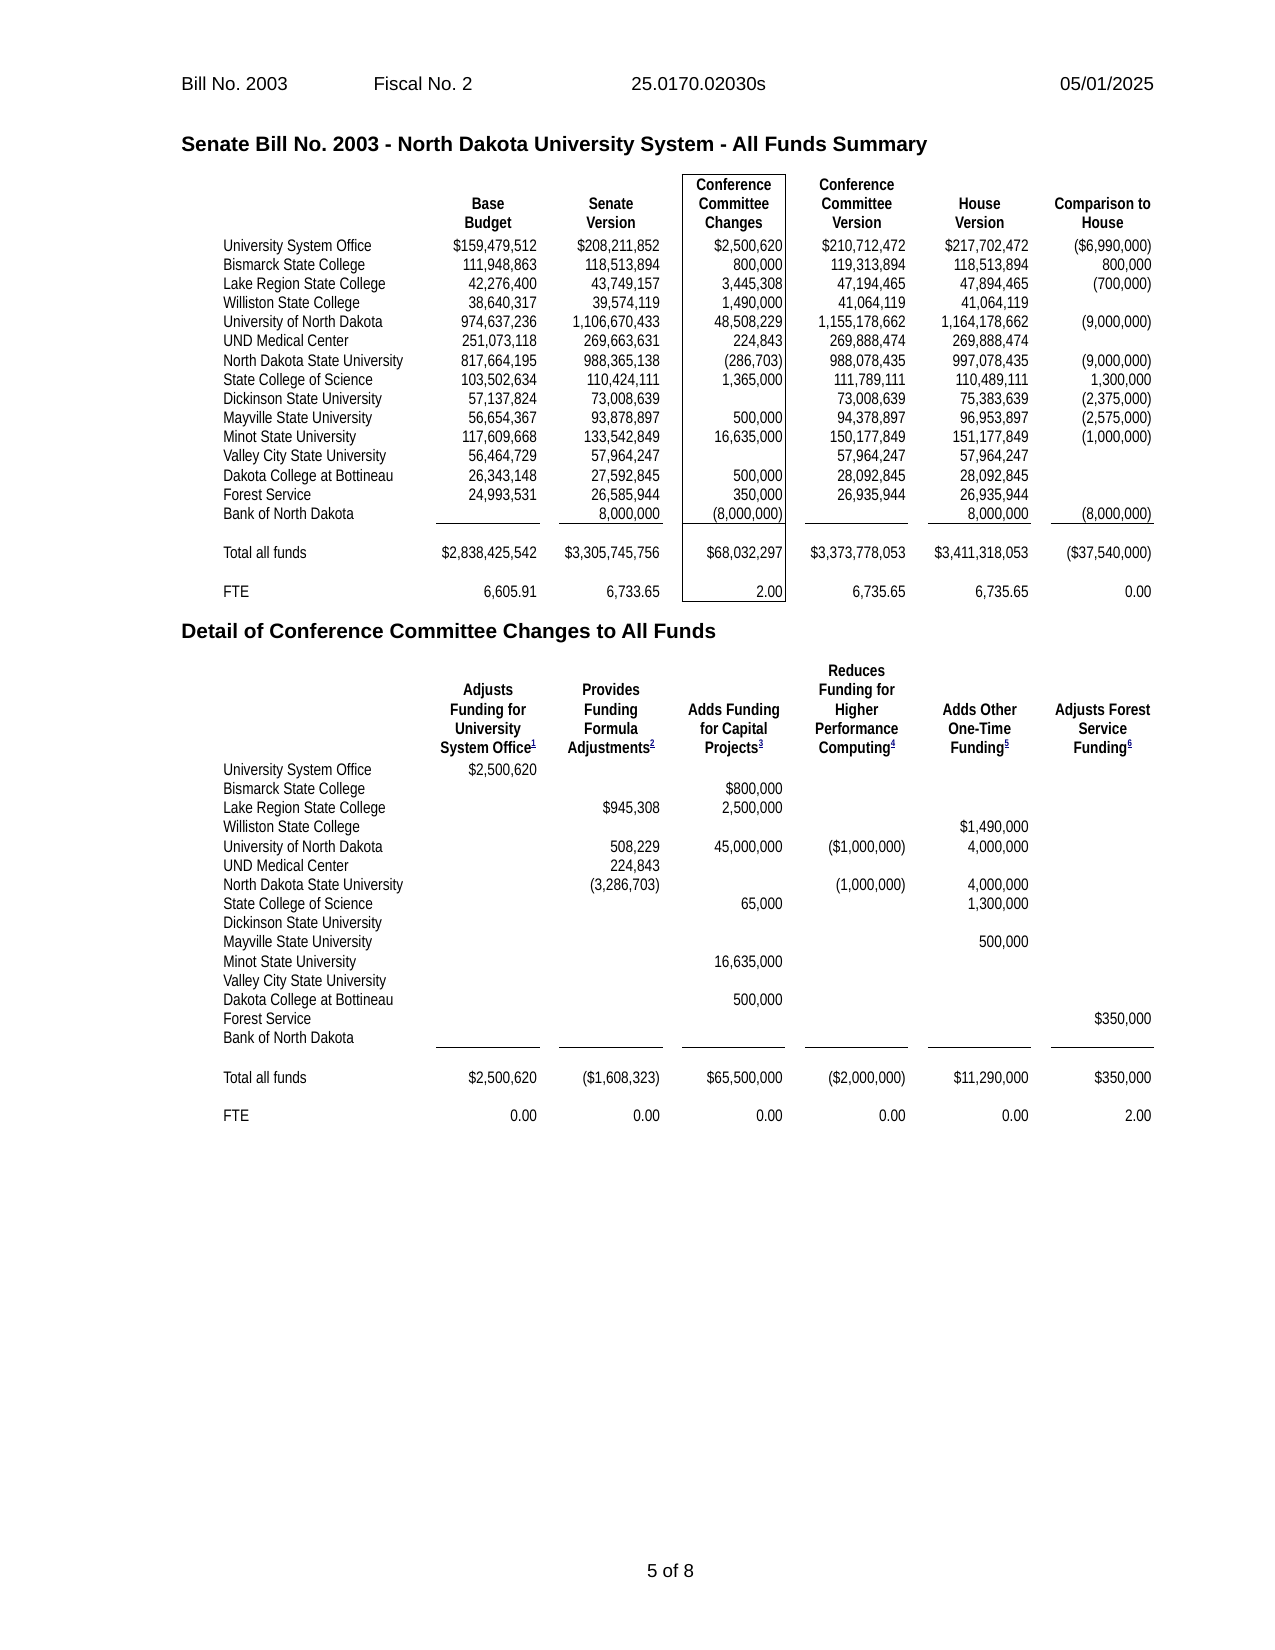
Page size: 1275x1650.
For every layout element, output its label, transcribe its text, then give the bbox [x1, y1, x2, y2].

table_cell 75,383,639 [928, 389, 1031, 408]
table_cell [786, 446, 805, 465]
table_cell [540, 836, 559, 856]
table_header Adjusts Forest Service Funding6 [1051, 661, 1154, 760]
table_cell [540, 1068, 559, 1087]
table_cell [417, 293, 436, 312]
table_cell [786, 389, 805, 408]
table_cell [663, 312, 682, 331]
table_cell $2,838,425,542 [436, 543, 539, 562]
table_cell [785, 971, 805, 990]
table_cell [682, 817, 785, 836]
table_cell [785, 836, 805, 856]
table_cell [786, 427, 805, 446]
table_cell [540, 562, 559, 581]
table_cell 38,640,317 [436, 293, 539, 312]
table_cell [663, 1028, 682, 1047]
table_cell [417, 932, 436, 951]
table_cell [785, 875, 805, 894]
table_cell [417, 817, 436, 836]
table_cell [908, 1047, 928, 1067]
table_cell 42,276,400 [436, 274, 539, 293]
table_cell [417, 427, 436, 446]
table_cell (700,000) [1051, 274, 1154, 293]
table_cell [1031, 971, 1051, 990]
table_cell [1051, 990, 1154, 1009]
table_cell Bank of North Dakota [220, 504, 417, 523]
table_cell 4,000,000 [928, 875, 1031, 894]
table_cell (1,000,000) [1051, 427, 1154, 446]
table_cell [1031, 562, 1051, 581]
table_cell [436, 951, 539, 971]
table_cell [805, 1048, 908, 1067]
table_cell [417, 312, 436, 331]
table_cell [540, 465, 559, 484]
table_cell FTE [220, 581, 417, 601]
table_cell [908, 389, 928, 408]
table_cell [436, 798, 539, 817]
table_cell 26,935,944 [928, 485, 1031, 504]
table_cell Williston State College [220, 293, 417, 312]
table_cell [1031, 951, 1051, 971]
table_cell ($1,000,000) [805, 836, 908, 856]
table_cell Forest Service [220, 1009, 417, 1028]
table_cell [436, 836, 539, 856]
table_cell [786, 408, 805, 427]
table_cell [663, 856, 682, 875]
table_cell [540, 389, 559, 408]
table_cell 269,888,474 [805, 331, 908, 350]
table_cell [928, 760, 1031, 779]
table_cell Bismarck State College [220, 255, 417, 274]
table_cell [417, 485, 436, 504]
table_cell [805, 562, 908, 581]
table_cell [1051, 1028, 1154, 1047]
table_cell [540, 485, 559, 504]
table_cell [559, 817, 662, 836]
table_cell [1031, 427, 1051, 446]
table_cell [1031, 1047, 1051, 1067]
table_cell [436, 894, 539, 913]
table_cell [559, 779, 662, 798]
table_cell [786, 562, 805, 581]
table_cell [908, 562, 928, 581]
table_cell $3,305,745,756 [559, 543, 662, 562]
table_cell (286,703) [683, 350, 785, 369]
table_header [220, 661, 417, 760]
table_cell [663, 779, 682, 798]
table_cell [540, 370, 559, 389]
table_cell [785, 760, 805, 779]
table_cell [1031, 523, 1051, 543]
table_cell 41,064,119 [928, 293, 1031, 312]
table_cell 27,592,845 [559, 465, 662, 484]
text Senate Bill No. 2003 - North Dakota University System - All Funds Summary [181, 132, 1154, 156]
table_cell [908, 932, 928, 951]
table_cell [540, 779, 559, 798]
table_cell 0.00 [436, 1106, 539, 1125]
table_cell 24,993,531 [436, 485, 539, 504]
table_cell [1031, 1087, 1051, 1106]
table_cell [663, 389, 682, 408]
table_cell [682, 1028, 785, 1047]
table_cell [559, 932, 662, 951]
table_cell [805, 817, 908, 836]
table_cell [540, 235, 559, 254]
table_cell [540, 1106, 559, 1125]
table_cell [785, 894, 805, 913]
table_header Adds Funding for Capital Projects3 [682, 661, 785, 760]
table_cell 111,948,863 [436, 255, 539, 274]
table_cell [805, 779, 908, 798]
table_cell [1031, 817, 1051, 836]
table_cell [928, 562, 1031, 581]
table_cell [1031, 389, 1051, 408]
table_cell 96,953,897 [928, 408, 1031, 427]
table_cell 500,000 [683, 465, 785, 484]
table_cell [786, 312, 805, 331]
table_cell [908, 779, 928, 798]
table_cell [908, 293, 928, 312]
table_header Adjusts Funding for University System Office1 [436, 661, 539, 760]
table_cell University System Office [220, 760, 417, 779]
table_cell [805, 990, 908, 1009]
table_cell [417, 798, 436, 817]
table_cell [785, 779, 805, 798]
table_cell [663, 817, 682, 836]
table_cell [1031, 581, 1051, 601]
table_cell 6,605.91 [436, 581, 539, 601]
table_header [417, 661, 436, 760]
table_cell Valley City State University [220, 971, 417, 990]
table_cell [1031, 465, 1051, 484]
table_cell [805, 1009, 908, 1028]
table_cell [417, 504, 436, 523]
table_header [663, 174, 682, 235]
table_cell 224,843 [683, 331, 785, 350]
table_cell [417, 1028, 436, 1047]
table_cell [1031, 504, 1051, 523]
table_cell [663, 331, 682, 350]
table_cell [908, 798, 928, 817]
table_cell 48,508,229 [683, 312, 785, 331]
table_cell [663, 350, 682, 369]
table_cell [805, 932, 908, 951]
table_cell [908, 581, 928, 601]
table_cell [1031, 913, 1051, 932]
table_cell [785, 990, 805, 1009]
table_cell 73,008,639 [559, 389, 662, 408]
table_cell 500,000 [682, 990, 785, 1009]
table_cell [1031, 235, 1051, 254]
table_cell [805, 504, 908, 523]
table_cell [785, 856, 805, 875]
table_cell [908, 350, 928, 369]
table_cell [417, 913, 436, 932]
table_cell [417, 1009, 436, 1028]
table_cell (2,375,000) [1051, 389, 1154, 408]
table_cell [436, 1048, 539, 1067]
table_cell Bank of North Dakota [220, 1028, 417, 1047]
table_cell 6,735.65 [928, 581, 1031, 601]
table_cell [786, 543, 805, 562]
table_cell [417, 523, 436, 543]
table_cell [663, 446, 682, 465]
table_cell [417, 255, 436, 274]
table_cell [786, 255, 805, 274]
table_cell [786, 293, 805, 312]
table_cell [417, 408, 436, 427]
table_cell [663, 875, 682, 894]
table_cell [663, 293, 682, 312]
table_cell 26,343,148 [436, 465, 539, 484]
table_cell 2.00 [1051, 1106, 1154, 1125]
table_cell 974,637,236 [436, 312, 539, 331]
table_cell [663, 971, 682, 990]
table_cell [928, 524, 1031, 543]
table_cell [908, 408, 928, 427]
table_cell 350,000 [683, 485, 785, 504]
table_cell [928, 951, 1031, 971]
table_cell [908, 817, 928, 836]
table_cell [908, 523, 928, 543]
table_cell [436, 524, 539, 543]
table_cell [785, 1068, 805, 1087]
table_cell $3,411,318,053 [928, 543, 1031, 562]
table_cell [1031, 875, 1051, 894]
table_cell North Dakota State University [220, 350, 417, 369]
table_cell [785, 817, 805, 836]
table_cell (2,575,000) [1051, 408, 1154, 427]
table_header [220, 174, 417, 235]
table_cell 8,000,000 [928, 504, 1031, 523]
table_cell [417, 331, 436, 350]
table_cell [540, 1009, 559, 1028]
table_cell [805, 524, 908, 543]
table_cell 57,137,824 [436, 389, 539, 408]
table_header [908, 174, 928, 235]
table_cell [908, 875, 928, 894]
table_cell [908, 856, 928, 875]
table_header [540, 174, 559, 235]
table_cell [682, 875, 785, 894]
table_cell [540, 856, 559, 875]
table_cell $217,702,472 [928, 235, 1031, 254]
table_cell 150,177,849 [805, 427, 908, 446]
table_cell 2.00 [683, 581, 785, 601]
table_cell [417, 235, 436, 254]
table_cell [1031, 836, 1051, 856]
table_cell [682, 856, 785, 875]
table_cell [786, 331, 805, 350]
table_cell $68,032,297 [683, 543, 785, 562]
table_cell [785, 913, 805, 932]
table_cell $1,490,000 [928, 817, 1031, 836]
table_cell ($37,540,000) [1051, 543, 1154, 562]
table_cell (9,000,000) [1051, 350, 1154, 369]
table_cell [540, 255, 559, 274]
table_cell 56,654,367 [436, 408, 539, 427]
table_cell 57,964,247 [805, 446, 908, 465]
table_cell $2,500,620 [436, 760, 539, 779]
table_cell [1051, 1087, 1154, 1106]
table_cell [1031, 312, 1051, 331]
table_cell 1,365,000 [683, 370, 785, 389]
table_cell [417, 370, 436, 389]
table_cell 56,464,729 [436, 446, 539, 465]
table_cell [436, 932, 539, 951]
table_cell 94,378,897 [805, 408, 908, 427]
table_cell Total all funds [220, 1068, 417, 1087]
table_cell [540, 427, 559, 446]
table_cell [436, 971, 539, 990]
table_cell [540, 581, 559, 601]
table_cell [805, 760, 908, 779]
table_cell [436, 913, 539, 932]
table_cell [908, 446, 928, 465]
table_cell [540, 875, 559, 894]
table_cell [540, 894, 559, 913]
table_cell 508,229 [559, 836, 662, 856]
table_cell [663, 543, 682, 562]
table_cell [220, 1087, 417, 1106]
table_cell (9,000,000) [1051, 312, 1154, 331]
table_cell 110,424,111 [559, 370, 662, 389]
table_cell [1031, 485, 1051, 504]
table_cell [417, 760, 436, 779]
table_cell 117,609,668 [436, 427, 539, 446]
table_cell [220, 562, 417, 581]
table_cell [663, 951, 682, 971]
table_cell [436, 1087, 539, 1106]
table_cell [785, 1047, 805, 1067]
table_cell North Dakota State University [220, 875, 417, 894]
table_cell [1031, 1028, 1051, 1047]
table_cell [540, 798, 559, 817]
table_cell 1,490,000 [683, 293, 785, 312]
table_cell [417, 1106, 436, 1125]
table_cell [928, 1009, 1031, 1028]
table_cell [1031, 760, 1051, 779]
table_cell [436, 562, 539, 581]
table_header [540, 661, 559, 760]
table_cell 39,574,119 [559, 293, 662, 312]
table_cell [805, 971, 908, 990]
table_cell [417, 350, 436, 369]
table_cell [663, 465, 682, 484]
table_cell [417, 1068, 436, 1087]
table_cell [908, 1106, 928, 1125]
table_cell 73,008,639 [805, 389, 908, 408]
table_cell [786, 274, 805, 293]
table_cell [785, 798, 805, 817]
table_cell 118,513,894 [928, 255, 1031, 274]
table_cell [417, 562, 436, 581]
table_cell [682, 1048, 785, 1067]
table_header [785, 661, 805, 760]
table_cell 57,964,247 [559, 446, 662, 465]
table_cell [1051, 331, 1154, 350]
table_cell [559, 760, 662, 779]
table_cell 45,000,000 [682, 836, 785, 856]
table_cell [663, 562, 682, 581]
table_cell [559, 1048, 662, 1067]
table_cell [220, 1047, 417, 1067]
table_cell 93,878,897 [559, 408, 662, 427]
table_cell [417, 990, 436, 1009]
table_cell [559, 894, 662, 913]
table_cell [540, 990, 559, 1009]
table_cell 269,888,474 [928, 331, 1031, 350]
table_cell [663, 370, 682, 389]
table_cell [663, 504, 682, 523]
table_cell [1031, 408, 1051, 427]
table_cell [417, 389, 436, 408]
table_cell [683, 446, 785, 465]
table_cell $3,373,778,053 [805, 543, 908, 562]
table_cell [908, 951, 928, 971]
table_cell [928, 1087, 1031, 1106]
table_cell [683, 524, 785, 543]
table_cell [1031, 543, 1051, 562]
table_cell [663, 798, 682, 817]
table_cell 1,300,000 [928, 894, 1031, 913]
table_cell 251,073,118 [436, 331, 539, 350]
table_cell [1051, 779, 1154, 798]
table_cell [908, 1028, 928, 1047]
table_cell Dickinson State University [220, 913, 417, 932]
table_cell [559, 913, 662, 932]
table_header Adds Other One-Time Funding5 [928, 661, 1031, 760]
table_cell [1051, 894, 1154, 913]
table_cell [540, 504, 559, 523]
table_cell 1,106,670,433 [559, 312, 662, 331]
table_cell [559, 1087, 662, 1106]
table_cell [1031, 255, 1051, 274]
table_cell [908, 331, 928, 350]
table_cell 119,313,894 [805, 255, 908, 274]
table_cell [436, 990, 539, 1009]
table_cell [663, 581, 682, 601]
table_cell [1051, 465, 1154, 484]
table_cell [786, 465, 805, 484]
table_cell [908, 465, 928, 484]
table_cell University of North Dakota [220, 836, 417, 856]
table_cell [683, 389, 785, 408]
table_cell 0.00 [1051, 581, 1154, 601]
table_cell 118,513,894 [559, 255, 662, 274]
table_cell [908, 427, 928, 446]
table_cell [682, 1009, 785, 1028]
table_header Senate Version [559, 174, 662, 235]
table_cell [1031, 894, 1051, 913]
table_cell [417, 856, 436, 875]
table_cell 57,964,247 [928, 446, 1031, 465]
table_cell [786, 370, 805, 389]
table_header Provides Funding Formula Adjustments2 [559, 661, 662, 760]
table_cell 41,064,119 [805, 293, 908, 312]
table_cell [663, 255, 682, 274]
table_cell 2,500,000 [682, 798, 785, 817]
table_cell [785, 1009, 805, 1028]
table_cell [908, 312, 928, 331]
table_cell [540, 408, 559, 427]
table_cell Forest Service [220, 485, 417, 504]
table_cell [559, 951, 662, 971]
table_cell [663, 1009, 682, 1028]
table_cell $11,290,000 [928, 1068, 1031, 1087]
table_cell [417, 894, 436, 913]
table_cell 988,078,435 [805, 350, 908, 369]
table_cell Williston State College [220, 817, 417, 836]
table_cell [540, 932, 559, 951]
table_cell [559, 524, 662, 543]
table_cell [540, 523, 559, 543]
table_cell 16,635,000 [683, 427, 785, 446]
table_cell [908, 836, 928, 856]
table_cell Mayville State University [220, 932, 417, 951]
table_cell [908, 274, 928, 293]
table_cell [1031, 1106, 1051, 1125]
table_cell [1051, 913, 1154, 932]
table_cell Mayville State University [220, 408, 417, 427]
table_cell Lake Region State College [220, 274, 417, 293]
table_cell [540, 1047, 559, 1067]
table_cell [1031, 274, 1051, 293]
table_cell 997,078,435 [928, 350, 1031, 369]
table_cell Lake Region State College [220, 798, 417, 817]
table_cell [1051, 562, 1154, 581]
table_cell [1051, 446, 1154, 465]
table_header Conference Committee Changes [683, 175, 785, 235]
table_cell UND Medical Center [220, 331, 417, 350]
table_cell [1031, 293, 1051, 312]
table_cell [1051, 1048, 1154, 1067]
table_cell $159,479,512 [436, 235, 539, 254]
table_cell Minot State University [220, 427, 417, 446]
table_cell [417, 465, 436, 484]
table_cell [908, 370, 928, 389]
table_cell [559, 1028, 662, 1047]
table_header House Version [928, 174, 1031, 235]
table_cell [436, 817, 539, 836]
table_cell [928, 1028, 1031, 1047]
table_header [1031, 174, 1051, 235]
table_cell [540, 331, 559, 350]
table_cell 151,177,849 [928, 427, 1031, 446]
table_cell [1031, 1068, 1051, 1087]
table_cell [928, 971, 1031, 990]
table_cell [663, 235, 682, 254]
table_cell [220, 523, 417, 543]
text Detail of Conference Committee Changes to All Funds [181, 619, 1154, 643]
table_cell [682, 1087, 785, 1106]
table_cell 224,843 [559, 856, 662, 875]
table_cell 4,000,000 [928, 836, 1031, 856]
table_cell [908, 1087, 928, 1106]
table_cell [683, 562, 785, 581]
table_cell [805, 913, 908, 932]
table_cell [805, 798, 908, 817]
table_cell [785, 1028, 805, 1047]
table_cell 28,092,845 [805, 465, 908, 484]
table_cell [908, 255, 928, 274]
table_cell 988,365,138 [559, 350, 662, 369]
table_cell [1051, 971, 1154, 990]
table_cell [540, 951, 559, 971]
table_cell $2,500,620 [683, 235, 785, 254]
table_cell (8,000,000) [683, 504, 785, 523]
table_cell Bismarck State College [220, 779, 417, 798]
table_cell Dickinson State University [220, 389, 417, 408]
table_cell ($2,000,000) [805, 1068, 908, 1087]
table_cell [785, 1087, 805, 1106]
table_cell 0.00 [559, 1106, 662, 1125]
table_cell 26,585,944 [559, 485, 662, 504]
table_header Reduces Funding for Higher Performance Computing4 [805, 661, 908, 760]
table_cell University System Office [220, 235, 417, 254]
table_cell [786, 235, 805, 254]
table_cell 16,635,000 [682, 951, 785, 971]
table_cell [1051, 856, 1154, 875]
table_cell [1051, 875, 1154, 894]
table_cell ($6,990,000) [1051, 235, 1154, 254]
table_cell [663, 990, 682, 1009]
table_cell [540, 817, 559, 836]
table_cell 43,749,157 [559, 274, 662, 293]
table_cell [663, 408, 682, 427]
table_cell [540, 293, 559, 312]
table_cell [1031, 798, 1051, 817]
table_cell 103,502,634 [436, 370, 539, 389]
table_cell [1051, 760, 1154, 779]
table_cell [1051, 951, 1154, 971]
table_cell 269,663,631 [559, 331, 662, 350]
table_cell [559, 562, 662, 581]
table_cell 0.00 [928, 1106, 1031, 1125]
table_cell [417, 274, 436, 293]
table_cell [663, 485, 682, 504]
table_cell $945,308 [559, 798, 662, 817]
table_cell Total all funds [220, 543, 417, 562]
table_cell [559, 971, 662, 990]
table_cell State College of Science [220, 370, 417, 389]
table_header [663, 661, 682, 760]
table_cell [928, 990, 1031, 1009]
table_cell [436, 856, 539, 875]
table_header Comparison to House [1051, 174, 1154, 235]
table_cell [1051, 524, 1154, 543]
table_cell [908, 543, 928, 562]
table_cell 26,935,944 [805, 485, 908, 504]
table_cell [1031, 350, 1051, 369]
table_cell $2,500,620 [436, 1068, 539, 1087]
table_cell [1051, 817, 1154, 836]
table_cell [785, 1106, 805, 1125]
table_cell [417, 1047, 436, 1067]
table_cell [908, 990, 928, 1009]
table_cell 65,000 [682, 894, 785, 913]
table_cell [540, 543, 559, 562]
table_cell [682, 760, 785, 779]
table_cell [436, 1028, 539, 1047]
table_cell (8,000,000) [1051, 504, 1154, 523]
table_cell [559, 1009, 662, 1028]
table_cell 1,300,000 [1051, 370, 1154, 389]
table_cell [436, 504, 539, 523]
table_cell [908, 1009, 928, 1028]
table_cell 500,000 [683, 408, 785, 427]
table_cell [1031, 990, 1051, 1009]
table_cell [663, 894, 682, 913]
table_cell [908, 913, 928, 932]
table_cell 110,489,111 [928, 370, 1031, 389]
table_cell [1031, 856, 1051, 875]
table_cell [928, 913, 1031, 932]
table_cell [1031, 370, 1051, 389]
table_header [786, 174, 805, 235]
table_cell [663, 1068, 682, 1087]
table_cell 28,092,845 [928, 465, 1031, 484]
table_cell (3,286,703) [559, 875, 662, 894]
table_cell [1031, 1009, 1051, 1028]
table_cell 1,155,178,662 [805, 312, 908, 331]
table_cell [805, 856, 908, 875]
table_cell [786, 485, 805, 504]
table_header [417, 174, 436, 235]
table_cell Dakota College at Bottineau [220, 465, 417, 484]
table_cell Dakota College at Bottineau [220, 990, 417, 1009]
table_header [1031, 661, 1051, 760]
table_cell State College of Science [220, 894, 417, 913]
table_cell [928, 1048, 1031, 1067]
table_cell [908, 1068, 928, 1087]
table_cell [682, 971, 785, 990]
table_cell [417, 779, 436, 798]
table_cell [417, 971, 436, 990]
table_cell [436, 779, 539, 798]
table_cell [559, 990, 662, 1009]
table_cell Valley City State University [220, 446, 417, 465]
table_cell $350,000 [1051, 1009, 1154, 1028]
table_cell [682, 932, 785, 951]
table_cell [540, 760, 559, 779]
table_cell [540, 1028, 559, 1047]
table_cell 47,894,465 [928, 274, 1031, 293]
table_cell [785, 951, 805, 971]
table_cell [540, 274, 559, 293]
table_cell [786, 581, 805, 601]
table_header Base Budget [436, 174, 539, 235]
table_cell [663, 1087, 682, 1106]
table_cell [540, 1087, 559, 1106]
table_cell [663, 1047, 682, 1067]
table_cell [908, 504, 928, 523]
table_cell [1031, 779, 1051, 798]
table_cell [908, 760, 928, 779]
table_cell [805, 951, 908, 971]
table_cell [417, 581, 436, 601]
table_cell 133,542,849 [559, 427, 662, 446]
table_cell [1051, 293, 1154, 312]
table_cell University of North Dakota [220, 312, 417, 331]
table_cell [663, 274, 682, 293]
table_cell [663, 1106, 682, 1125]
table_cell $208,211,852 [559, 235, 662, 254]
table_cell [1051, 836, 1154, 856]
table_cell Minot State University [220, 951, 417, 971]
table_cell $65,500,000 [682, 1068, 785, 1087]
table_cell FTE [220, 1106, 417, 1125]
table_cell [908, 485, 928, 504]
table_cell 817,664,195 [436, 350, 539, 369]
table_cell [805, 894, 908, 913]
table_cell [1051, 798, 1154, 817]
table_cell [663, 523, 682, 543]
table_cell [928, 779, 1031, 798]
table_cell [682, 913, 785, 932]
table_cell $350,000 [1051, 1068, 1154, 1087]
table_cell [417, 543, 436, 562]
table_cell [663, 427, 682, 446]
table_cell [540, 312, 559, 331]
table_cell [805, 1028, 908, 1047]
table_cell [417, 836, 436, 856]
table_cell UND Medical Center [220, 856, 417, 875]
table_cell [663, 836, 682, 856]
table_cell (1,000,000) [805, 875, 908, 894]
table_cell [908, 894, 928, 913]
table_cell 111,789,111 [805, 370, 908, 389]
table_cell [417, 875, 436, 894]
table_cell 800,000 [1051, 255, 1154, 274]
table_cell [417, 951, 436, 971]
table_cell $210,712,472 [805, 235, 908, 254]
table_header [908, 661, 928, 760]
table_cell 0.00 [682, 1106, 785, 1125]
table_cell [908, 971, 928, 990]
table_cell 800,000 [683, 255, 785, 274]
table_cell [663, 913, 682, 932]
table_cell 0.00 [805, 1106, 908, 1125]
table_cell [540, 971, 559, 990]
table_cell 1,164,178,662 [928, 312, 1031, 331]
table_cell [436, 1009, 539, 1028]
table_cell [785, 932, 805, 951]
table_cell [1031, 932, 1051, 951]
table_cell [1051, 485, 1154, 504]
table_cell 8,000,000 [559, 504, 662, 523]
table_cell [417, 1087, 436, 1106]
table_cell [417, 446, 436, 465]
table_cell 6,735.65 [805, 581, 908, 601]
table_cell [786, 504, 805, 523]
table_cell [928, 798, 1031, 817]
table_cell 6,733.65 [559, 581, 662, 601]
table_cell [1031, 446, 1051, 465]
table_cell [540, 913, 559, 932]
table_cell [1031, 331, 1051, 350]
table_header Conference Committee Version [805, 174, 908, 235]
table_cell [786, 350, 805, 369]
table_cell [436, 875, 539, 894]
table_cell [928, 856, 1031, 875]
table_cell 3,445,308 [683, 274, 785, 293]
table_cell $800,000 [682, 779, 785, 798]
table_cell [805, 1087, 908, 1106]
table_cell 47,194,465 [805, 274, 908, 293]
table_cell [540, 446, 559, 465]
table_cell [540, 350, 559, 369]
table_cell 500,000 [928, 932, 1031, 951]
table_cell [663, 932, 682, 951]
table_cell [786, 523, 805, 543]
table_cell [1051, 932, 1154, 951]
table_cell [908, 235, 928, 254]
table_cell ($1,608,323) [559, 1068, 662, 1087]
table_cell [663, 760, 682, 779]
